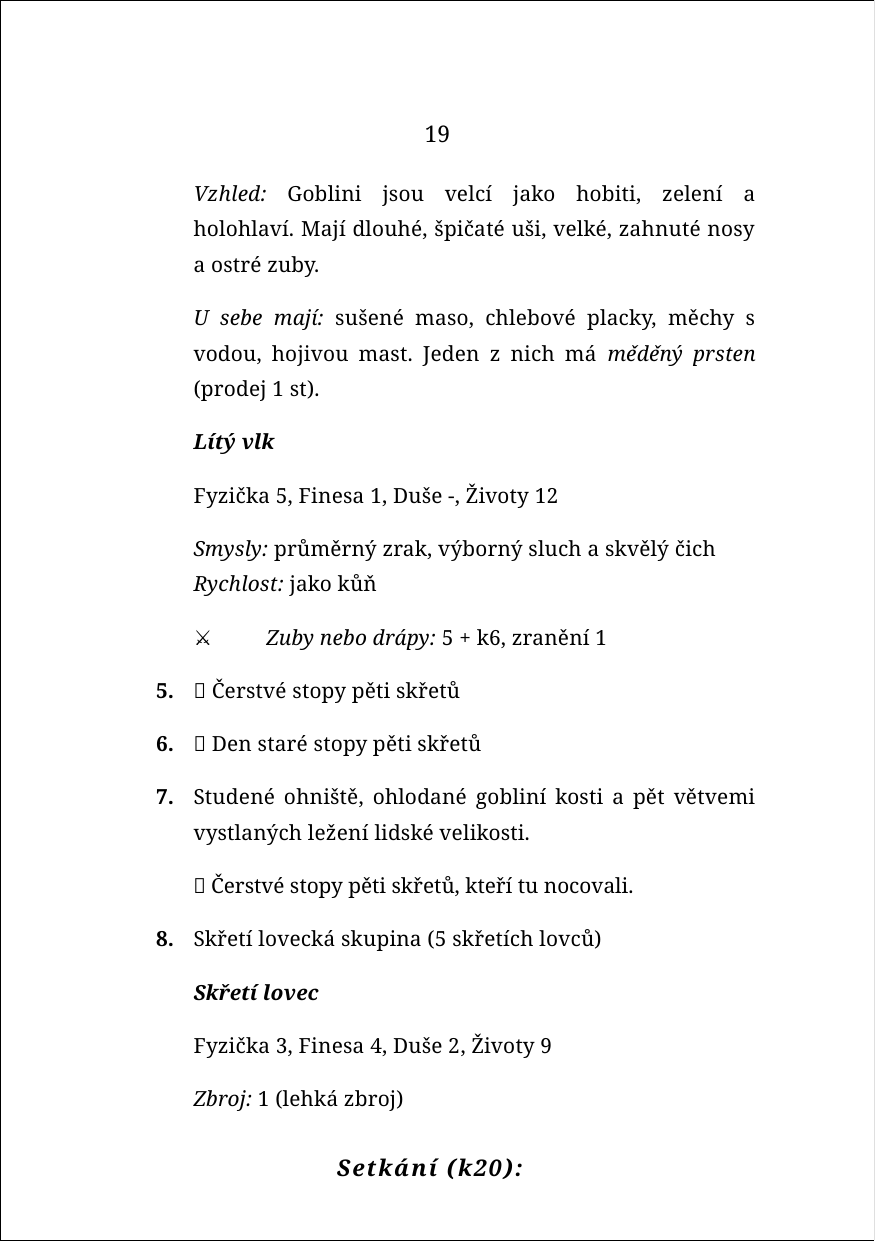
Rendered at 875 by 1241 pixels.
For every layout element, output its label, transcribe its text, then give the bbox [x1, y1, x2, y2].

list Studené ohniště, ohlodané gobliní kosti a pět větvemi vystlaných ležení lidské velikosti. [156, 782, 756, 846]
list Fyzička 5, Finesa 1, Duše -, Životy 12 [156, 481, 756, 509]
list Lítý vlk [156, 427, 756, 456]
list Skřetí lovec [156, 978, 756, 1006]
list ⚔ Zuby nebo drápy: 5 + k6, zranění 1 [156, 623, 756, 651]
list Skřetí lovecká skupina (5 skřetích lovců) [156, 924, 756, 953]
list Smysly: průměrný zrak, výborný sluch a skvělý čich [156, 534, 756, 562]
list Rychlost: jako kůň [156, 569, 756, 598]
list U sebe mají: sušené maso, chlebové placky, měchy s vodou, hojivou mast. Jeden z nich má měděný prsten (prodej 1 st). [156, 303, 756, 403]
list Fyzička 3, Finesa 4, Duše 2, Životy 9 [156, 1031, 756, 1059]
list Vzhled: Goblini jsou velcí jako hobiti, zelení a holohlaví. Mají dlouhé, špičaté uši, velké, zahnuté nosy a ostré zuby. [156, 179, 756, 278]
list Zbroj: 1 (lehká zbroj) [156, 1084, 756, 1112]
list 👣 Den staré stopy pěti skřetů [156, 729, 756, 758]
list 👣 Čerstvé stopy pěti skřetů [156, 676, 756, 704]
list 👣 Čerstvé stopy pěti skřetů, kteří tu nocovali. [156, 871, 756, 899]
